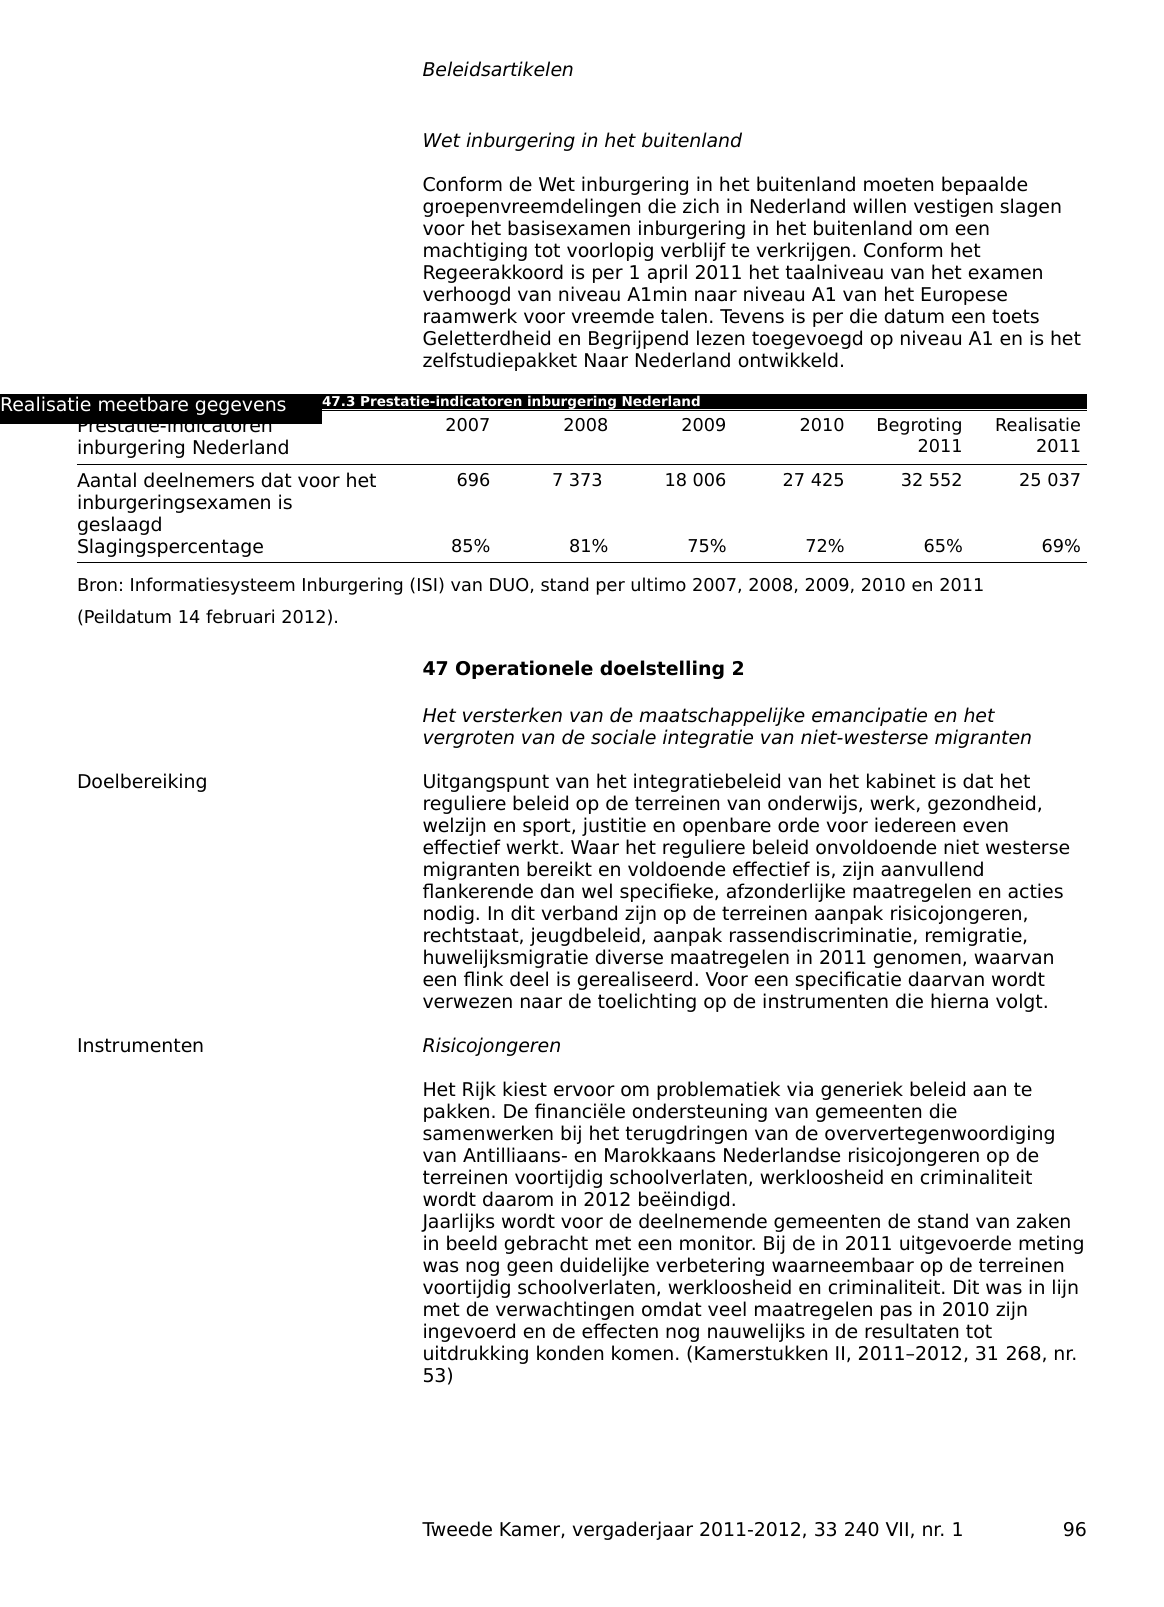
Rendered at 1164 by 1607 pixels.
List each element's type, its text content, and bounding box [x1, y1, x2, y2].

text Uitgangspunt van het integratiebeleid van het kabinet is dat het reguliere beleid op de terreinen van onderwijs, werk, gezondheid, welzijn en sport, justitie en openbare orde voor iedereen even effectief werkt. Waar het reguliere beleid onvoldoende niet westerse migranten bereikt en voldoende effectief is, zijn aanvullend flankerende dan wel specifieke, afzonderlijke maatregelen en acties nodig. In dit verband zijn op de terreinen aanpak risicojongeren, rechtstaat, jeugdbeleid, aanpak rassendiscriminatie, remigratie, huwelijksmigratie diverse maatregelen in 2011 genomen, waarvan een flink deel is gerealiseerd. Voor een specificatie daarvan wordt verwezen naar de toelichting op de instrumenten die hierna volgt. [422, 771, 1087, 1013]
table_cell 7 373 [496, 465, 614, 536]
table_cell 81% [496, 536, 614, 562]
table_cell 75% [614, 536, 732, 562]
text Het versterken van de maatschappelijke emancipatie en het vergroten van de sociale integratie van niet-westerse migranten [422, 705, 1087, 749]
text Conform de Wet inburgering in het buitenland moeten bepaalde groepenvreemdelingen die zich in Nederland willen vestigen slagen voor het basisexamen inburgering in het buitenland om een machtiging tot voorlopig verblijf te verkrijgen. Conform het Regeerakkoord is per 1 april 2011 het taalniveau van het examen verhoogd van niveau A1min naar niveau A1 van het Europese raamwerk voor vreemde talen. Tevens is per die datum een toets Geletterdheid en Begrijpend lezen toegevoegd op niveau A1 en is het zelfstudiepakket Naar Nederland ontwikkeld. [422, 174, 1087, 372]
subtitle Wet inburgering in het buitenland [422, 130, 1087, 152]
table_cell 32 552 [850, 465, 968, 536]
table_cell 18 006 [614, 465, 732, 536]
table_cell 2010 [732, 411, 850, 464]
table_cell 85% [378, 536, 496, 562]
table_cell 69% [969, 536, 1087, 562]
text Jaarlijks wordt voor de deelnemende gemeenten de stand van zaken in beeld gebracht met een monitor. Bij de in 2011 uitgevoerde meting was nog geen duidelijke verbetering waarneembaar op de terreinen voortijdig schoolverlaten, werkloosheid en criminaliteit. Dit was in lijn met de verwachtingen omdat veel maatregelen pas in 2010 zijn ingevoerd en de effecten nog nauwelijks in de resultaten tot uitdrukking konden komen. (Kamerstukken II, 2011–2012, 31 268, nr. 53) [422, 1211, 1087, 1387]
table_cell Realisatie 2011 [969, 411, 1087, 464]
subtitle 47 Operationele doelstelling 2 [422, 658, 1087, 680]
table_cell 27 425 [732, 465, 850, 536]
table_cell 2008 [496, 411, 614, 464]
table_cell Bron: Informatiesysteem Inburgering (ISI) van DUO, stand per ultimo 2007, 2008, 2009, 2010 en 2011 (Peildatum 14 februari 2012). [77, 563, 1087, 628]
table_cell Slagingspercentage [77, 536, 378, 562]
table_cell 25 037 [969, 465, 1087, 536]
table_cell 2007 [378, 411, 496, 464]
table_header 47.3 Prestatie-indicatoren inburgering Nederland [0, 394, 1087, 424]
text Doelbereiking [77, 771, 399, 793]
table_cell 72% [732, 536, 850, 562]
table_cell 65% [850, 536, 968, 562]
table_cell Prestatie-indicatoren inburgering Nederland [77, 411, 378, 464]
table_cell 2009 [614, 411, 732, 464]
text Het Rijk kiest ervoor om problematiek via generiek beleid aan te pakken. De financiële ondersteuning van gemeenten die samenwerken bij het terugdringen van de oververtegenwoordiging van Antilliaans- en Marokkaans Nederlandse risicojongeren op de terreinen voortijdig schoolverlaten, werkloosheid en criminaliteit wordt daarom in 2012 beëindigd. [422, 1079, 1087, 1211]
table_cell Begroting 2011 [850, 411, 968, 464]
subtitle Risicojongeren [422, 1035, 1087, 1057]
text Instrumenten [77, 1035, 399, 1057]
table_cell 696 [378, 465, 496, 536]
table_cell Aantal deelnemers dat voor het inburgeringsexamen is geslaagd [77, 465, 378, 536]
subtitle [77, 1057, 399, 1065]
